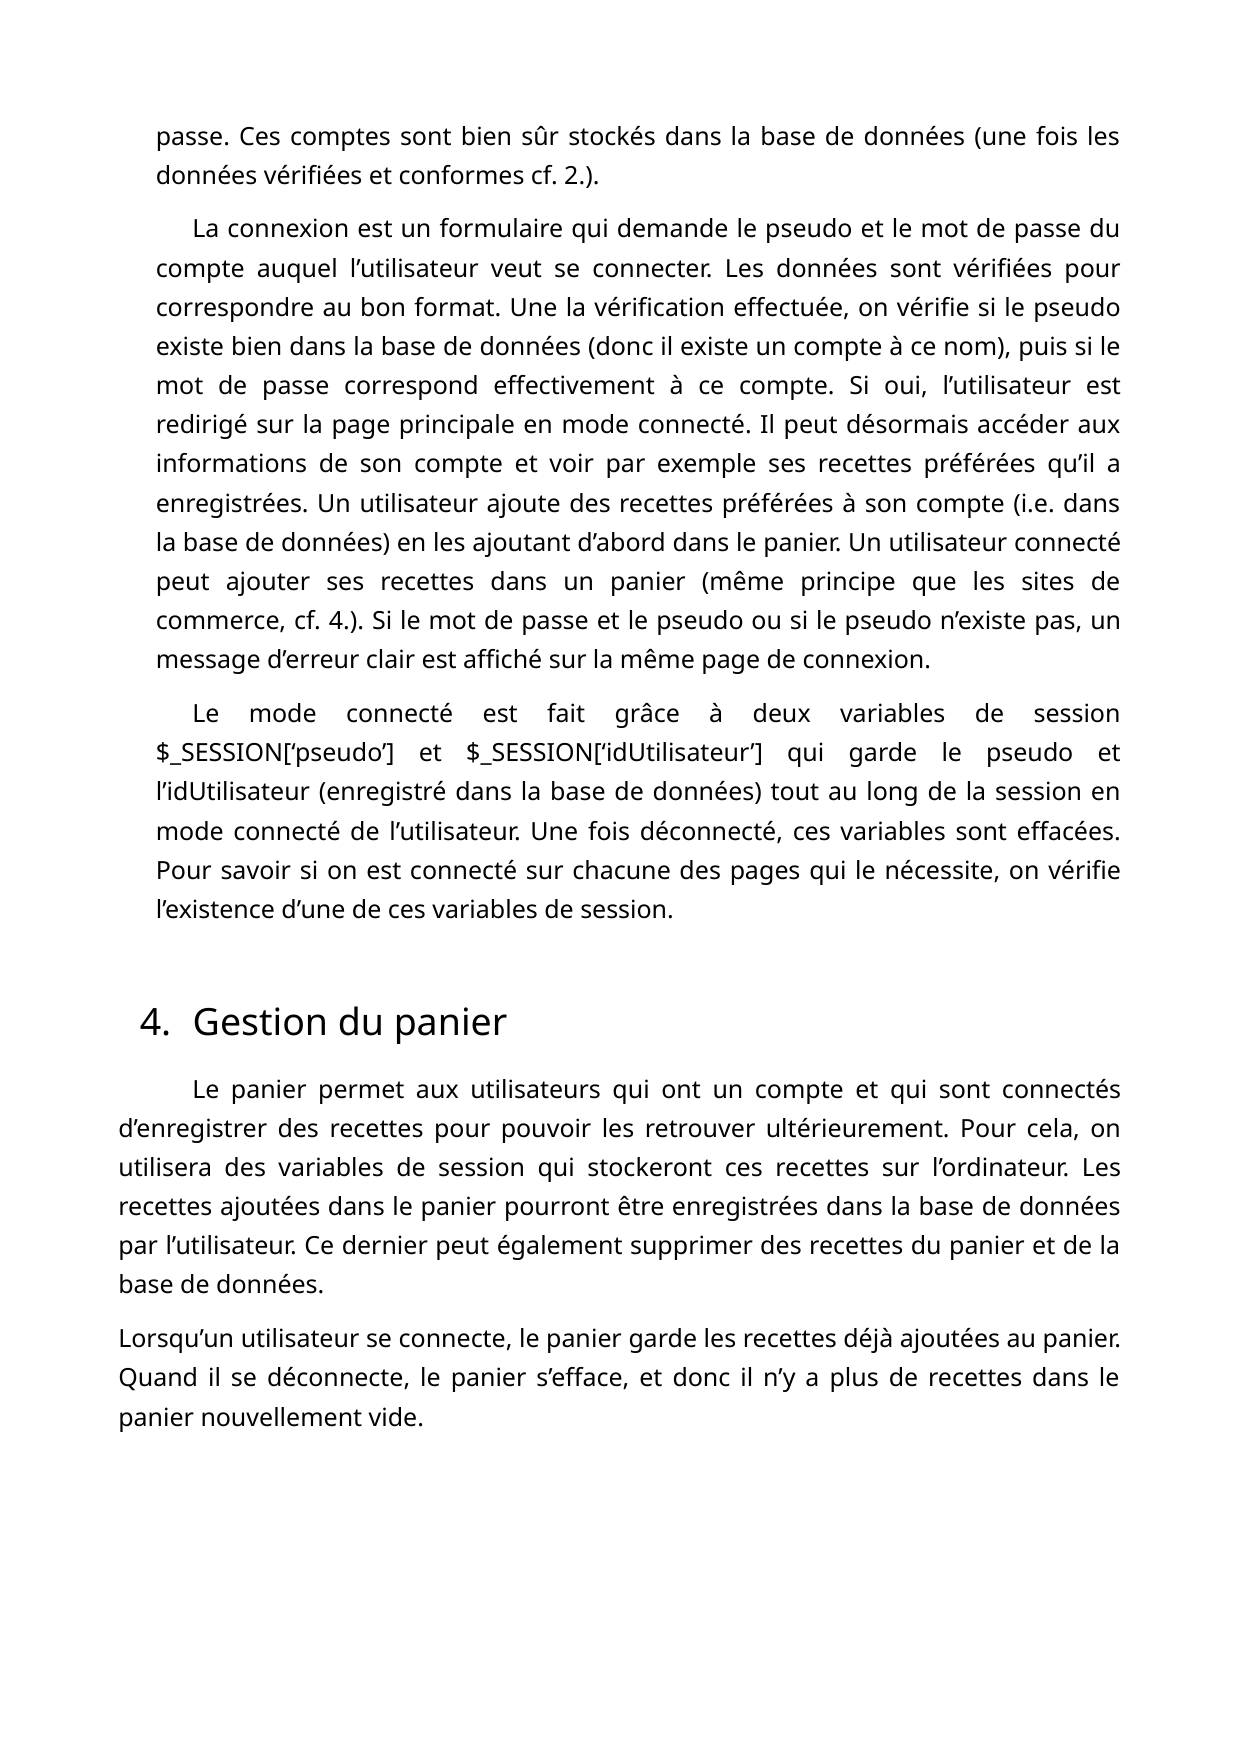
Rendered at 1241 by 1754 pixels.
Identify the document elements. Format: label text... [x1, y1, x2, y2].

text Lorsqu’un utilisateur se connecte, le panier garde les recettes déjà ajoutées au panier. Quand il se déconnecte, le panier s’efface, et donc il n’y a plus de recettes dans le panier nouvellement vide. [118, 1321, 1122, 1433]
subtitle Gestion du panier [155, 995, 1122, 1046]
text La connexion est un formulaire qui demande le pseudo et le mot de passe du compte auquel l’utilisateur veut se connecter. Les données sont vérifiées pour correspondre au bon format. Une la vérification effectuée, on vérifie si le pseudo existe bien dans la base de données (donc il existe un compte à ce nom), puis si le mot de passe correspond effectivement à ce compte. Si oui, l’utilisateur est redirigé sur la page principale en mode connecté. Il peut désormais accéder aux informations de son compte et voir par exemple ses recettes préférées qu’il a enregistrées. Un utilisateur ajoute des recettes préférées à son compte (i.e. dans la base de données) en les ajoutant d’abord dans le panier. Un utilisateur connecté peut ajouter ses recettes dans un panier (même principe que les sites de commerce, cf. 4.). Si le mot de passe et le pseudo ou si le pseudo n’existe pas, un message d’erreur clair est affiché sur la même page de connexion. [156, 211, 1122, 676]
text Le panier permet aux utilisateurs qui ont un compte et qui sont connectés d’enregistrer des recettes pour pouvoir les retrouver ultérieurement. Pour cela, on utilisera des variables de session qui stockeront ces recettes sur l’ordinateur. Les recettes ajoutées dans le panier pourront être enregistrées dans la base de données par l’utilisateur. Ce dernier peut également supprimer des recettes du panier et de la base de données. [118, 1071, 1122, 1301]
text passe. Ces comptes sont bien sûr stockés dans la base de données (une fois les données vérifiées et conformes cf. 2.). [156, 118, 1122, 191]
text Le mode connecté est fait grâce à deux variables de session $_SESSION[‘pseudo’] et $_SESSION[‘idUtilisateur’] qui garde le pseudo et l’idUtilisateur (enregistré dans la base de données) tout au long de la session en mode connecté de l’utilisateur. Une fois déconnecté, ces variables sont effacées. Pour savoir si on est connecté sur chacune des pages qui le nécessite, on vérifie l’existence d’une de ces variables de session. [156, 696, 1122, 926]
